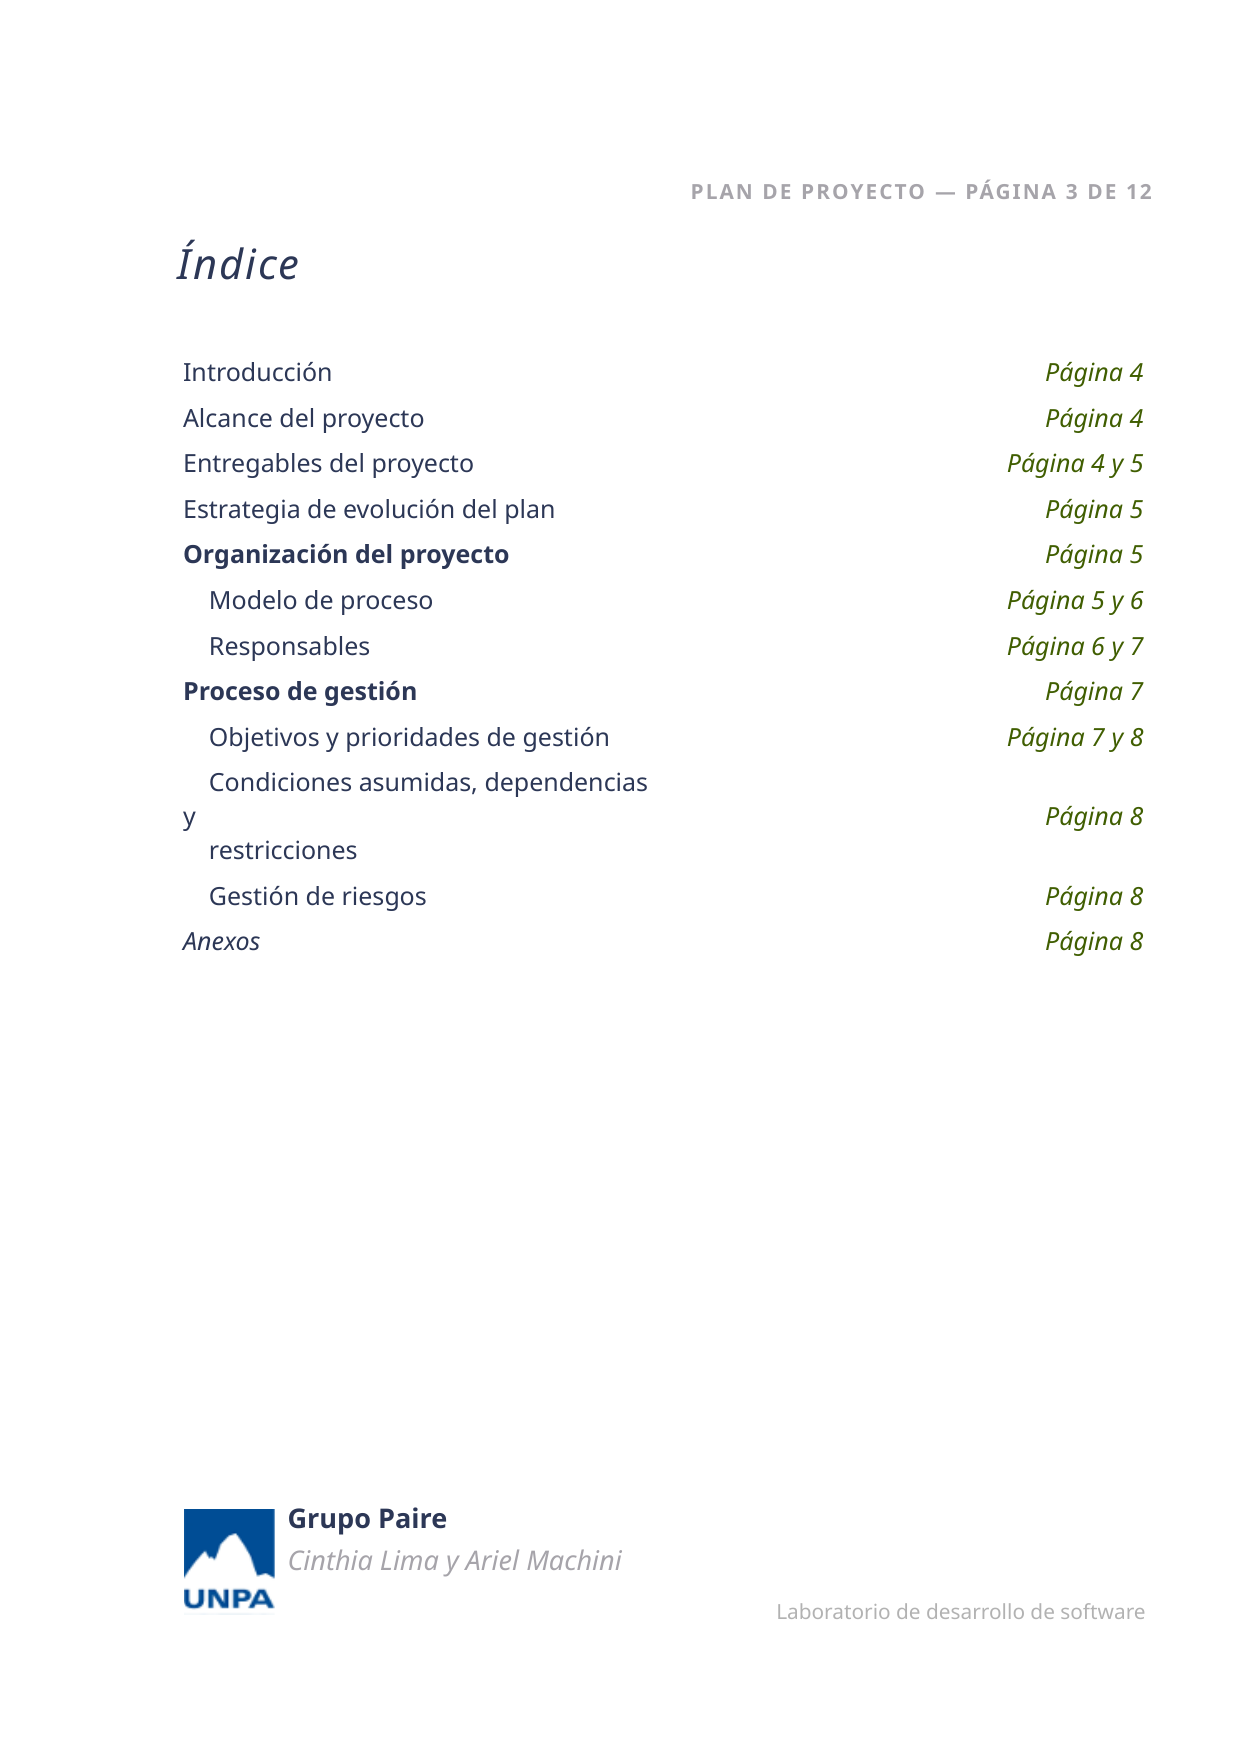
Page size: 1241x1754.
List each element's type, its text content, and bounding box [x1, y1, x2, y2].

table_cell Página 8 [664, 918, 1152, 964]
table_cell Alcance del proyecto [177, 395, 664, 440]
table_cell Anexos [177, 918, 664, 964]
table_cell Página 8 [664, 873, 1152, 918]
table_cell Modelo de proceso [177, 577, 664, 622]
table_cell Entregables del proyecto [177, 440, 664, 486]
table_header Página 4 [664, 349, 1152, 395]
table_cell Gestión de riesgos [177, 873, 664, 918]
table_cell Página 4 y 5 [664, 440, 1152, 486]
table_cell Organización del proyecto [177, 531, 664, 577]
table_cell Página 7 y 8 [664, 714, 1152, 759]
table_cell Proceso de gestión [177, 668, 664, 713]
table_cell Página 5 [664, 531, 1152, 577]
table_cell Página 5 [664, 486, 1152, 531]
table_cell Página 7 [664, 668, 1152, 713]
table_cell Estrategia de evolución del plan [177, 486, 664, 531]
table_cell Condiciones asumidas, dependencias y restricciones [177, 759, 664, 873]
table_cell Página 8 [664, 759, 1152, 873]
table_cell Página 4 [664, 395, 1152, 440]
picture [184, 1509, 275, 1615]
table_cell Responsables [177, 623, 664, 668]
table_cell Objetivos y prioridades de gestión [177, 714, 664, 759]
table_cell Página 5 y 6 [664, 577, 1152, 622]
table_cell Página 6 y 7 [664, 623, 1152, 668]
table_header Introducción [177, 349, 664, 395]
text Índice [177, 235, 1152, 292]
